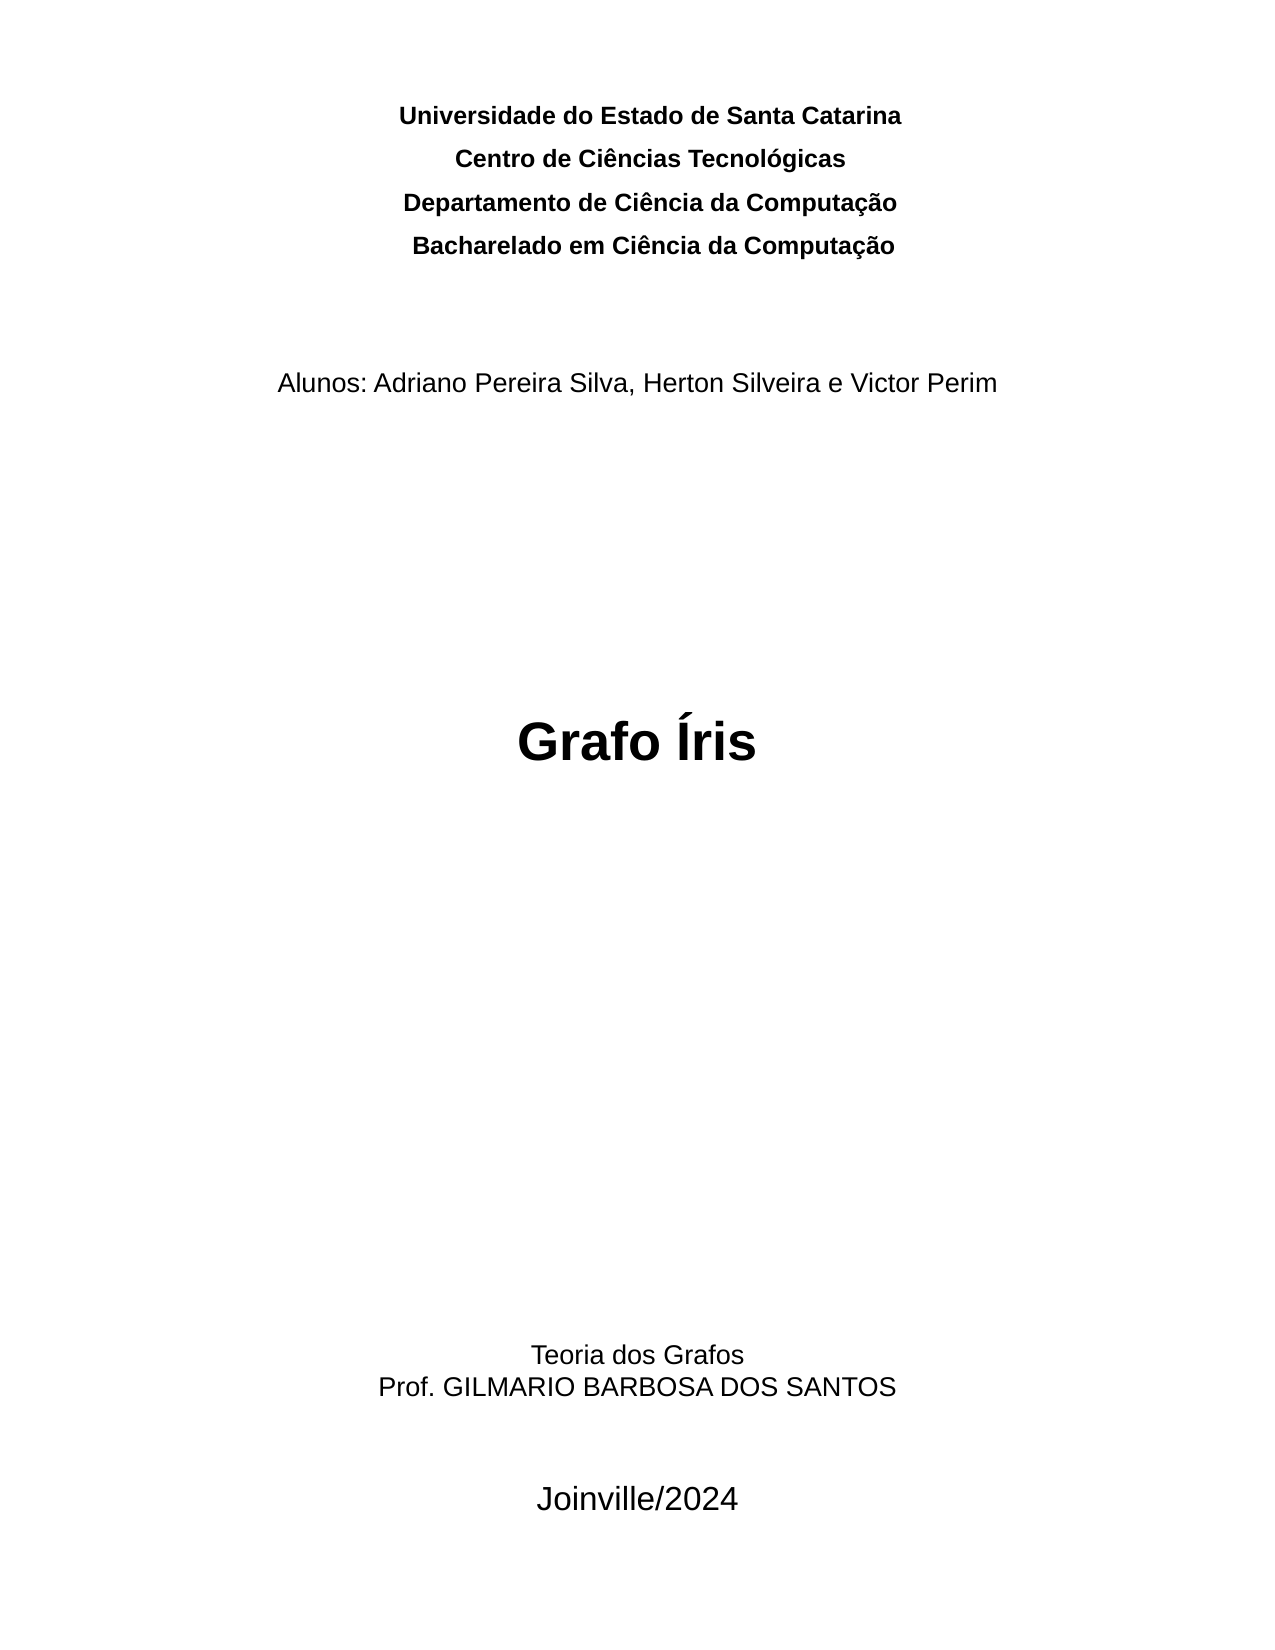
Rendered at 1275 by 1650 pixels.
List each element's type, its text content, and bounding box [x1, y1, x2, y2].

text Prof. GILMARIO BARBOSA DOS SANTOS [118, 1371, 1157, 1402]
text Teoria dos Grafos [118, 1339, 1157, 1371]
text Alunos: Adriano Pereira Silva, Herton Silveira e Victor Perim [118, 367, 1157, 398]
text Grafo Íris [118, 710, 1157, 772]
text Joinville/2024 [118, 1479, 1157, 1517]
